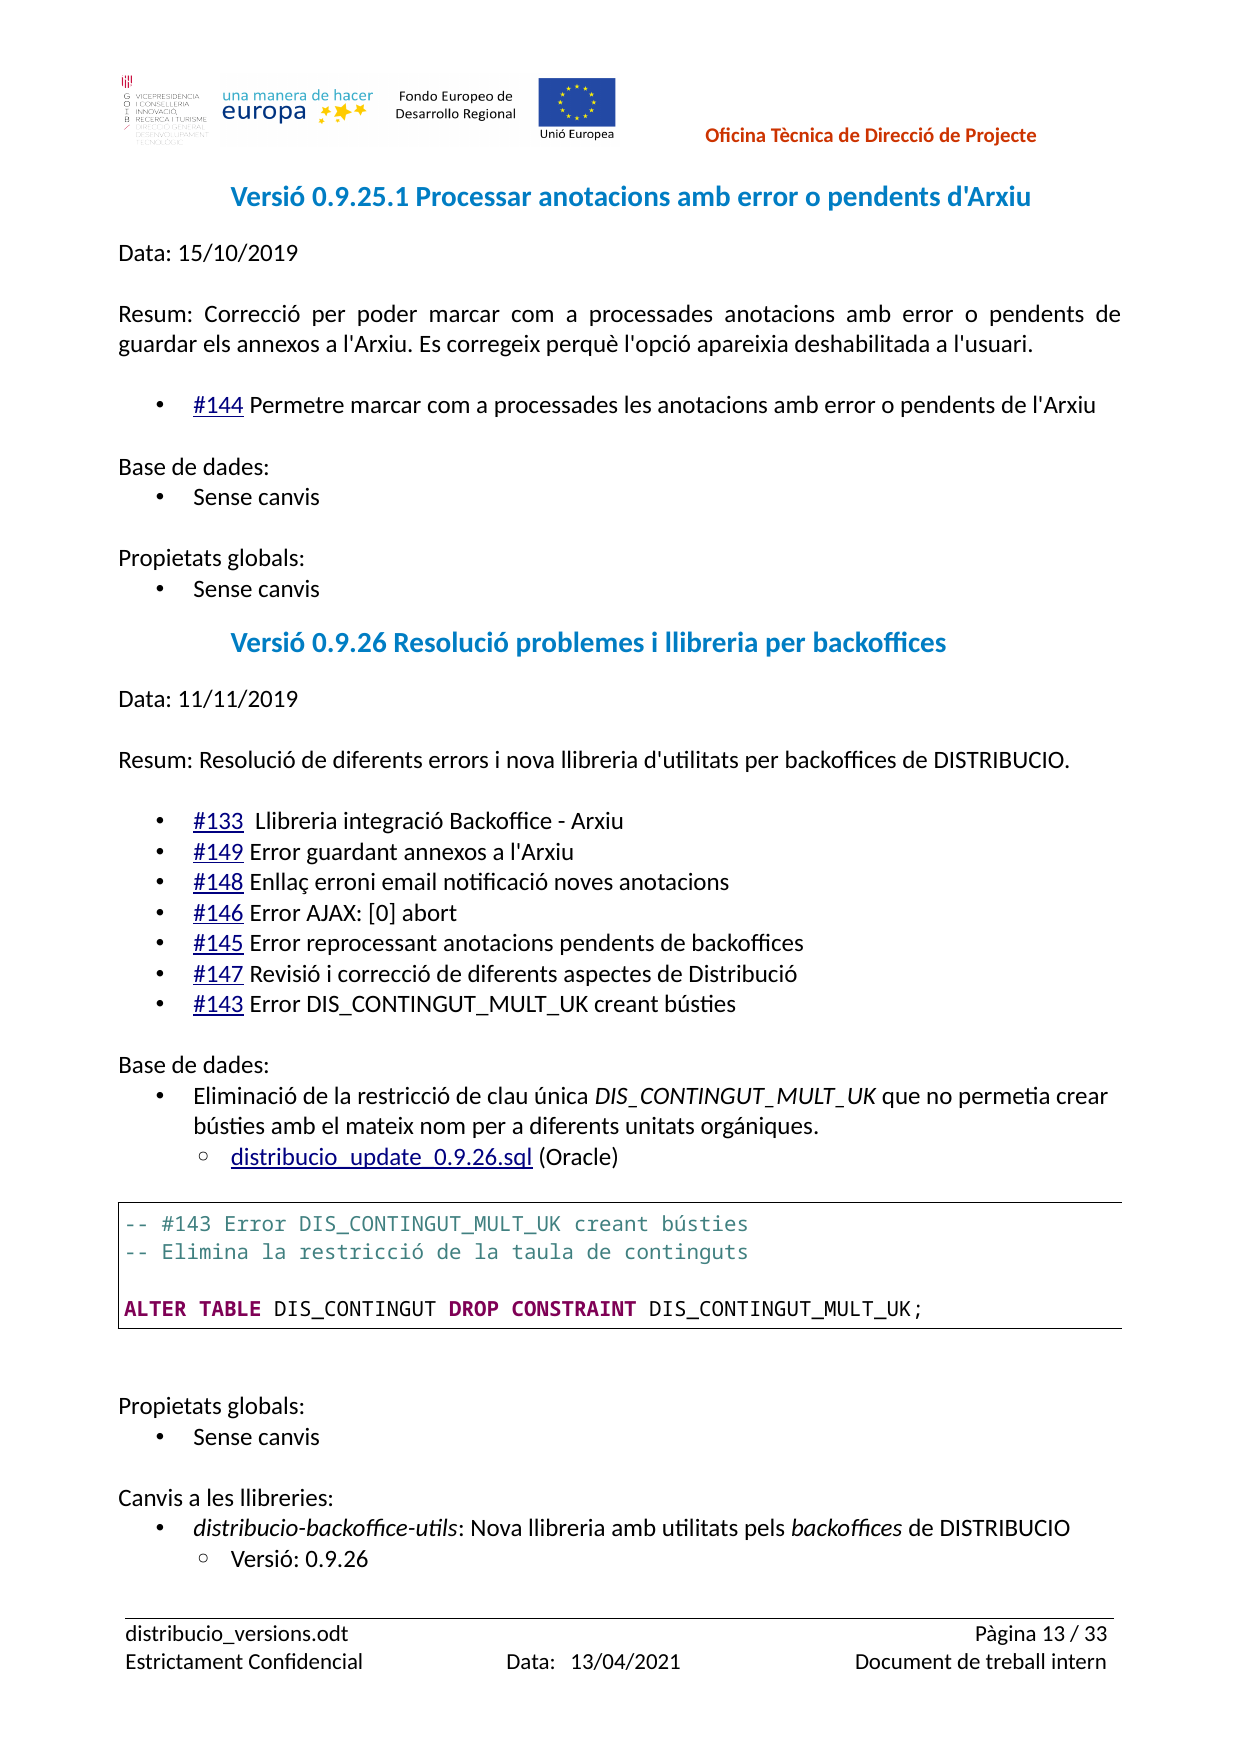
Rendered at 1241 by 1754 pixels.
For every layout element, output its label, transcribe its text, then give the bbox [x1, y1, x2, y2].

text Propietats globals: [118, 1390, 1122, 1421]
list distribucio_update_0.9.26.sql (Oracle) [193, 1141, 1122, 1171]
list #133 Llibreria integració Backoffice - Arxiu [156, 805, 1122, 836]
text Base de dades: [118, 451, 1122, 481]
text Resum: Correcció per poder marcar com a processades anotacions amb error o pendents de guardar els annexos a l'Arxiu. Es corregeix perquè l'opció apareixia deshabilitada a l'usuari. [118, 298, 1122, 359]
text Canvis a les llibreries: [118, 1482, 1122, 1512]
picture [219, 73, 621, 147]
table_header -- #143 Error DIS_CONTINGUT_MULT_UK creant bústies -- Elimina la restricció de la taula de continguts ALTER TABLE DIS_CONTINGUT DROP CONSTRAINT DIS_CONTINGUT_MULT_UK; [119, 1203, 1122, 1328]
text Data: 11/11/2019 [118, 683, 1122, 714]
text Propietats globals: [118, 542, 1122, 573]
list Eliminació de la restricció de clau única DIS_CONTINGUT_MULT_UK que no permetia crear bústies amb el mateix nom per a diferents unitats orgániques. [156, 1080, 1122, 1141]
list Sense canvis [156, 573, 1122, 603]
list Sense canvis [156, 481, 1122, 512]
text Base de dades: [118, 1049, 1122, 1080]
list #148 Enllaç erroni email notificació noves anotacions [156, 866, 1122, 897]
list Versió: 0.9.26 [193, 1543, 1122, 1573]
list Sense canvis [156, 1421, 1122, 1451]
list #146 Error AJAX: [0] abort [156, 897, 1122, 927]
text Data: 15/10/2019 [118, 237, 1122, 267]
picture [118, 73, 213, 147]
subtitle Versió 0.9.26 Resolució problemes i llibreria per backoffices [153, 624, 1122, 659]
text Resum: Resolució de diferents errors i nova llibreria d'utilitats per backoffices de DISTRIBUCIO. [118, 744, 1122, 775]
list #149 Error guardant annexos a l'Arxiu [156, 836, 1122, 866]
list #145 Error reprocessant anotacions pendents de backoffices [156, 927, 1122, 958]
subtitle Versió 0.9.25.1 Processar anotacions amb error o pendents d'Arxiu [153, 178, 1122, 213]
list distribucio-backoffice-utils: Nova llibreria amb utilitats pels backoffices de DISTRIBUCIO [156, 1512, 1122, 1543]
list #143 Error DIS_CONTINGUT_MULT_UK creant bústies [156, 988, 1122, 1019]
list #144 Permetre marcar com a processades les anotacions amb error o pendents de l'Arxiu [156, 389, 1122, 420]
list #147 Revisió i correcció de diferents aspectes de Distribució [156, 958, 1122, 988]
